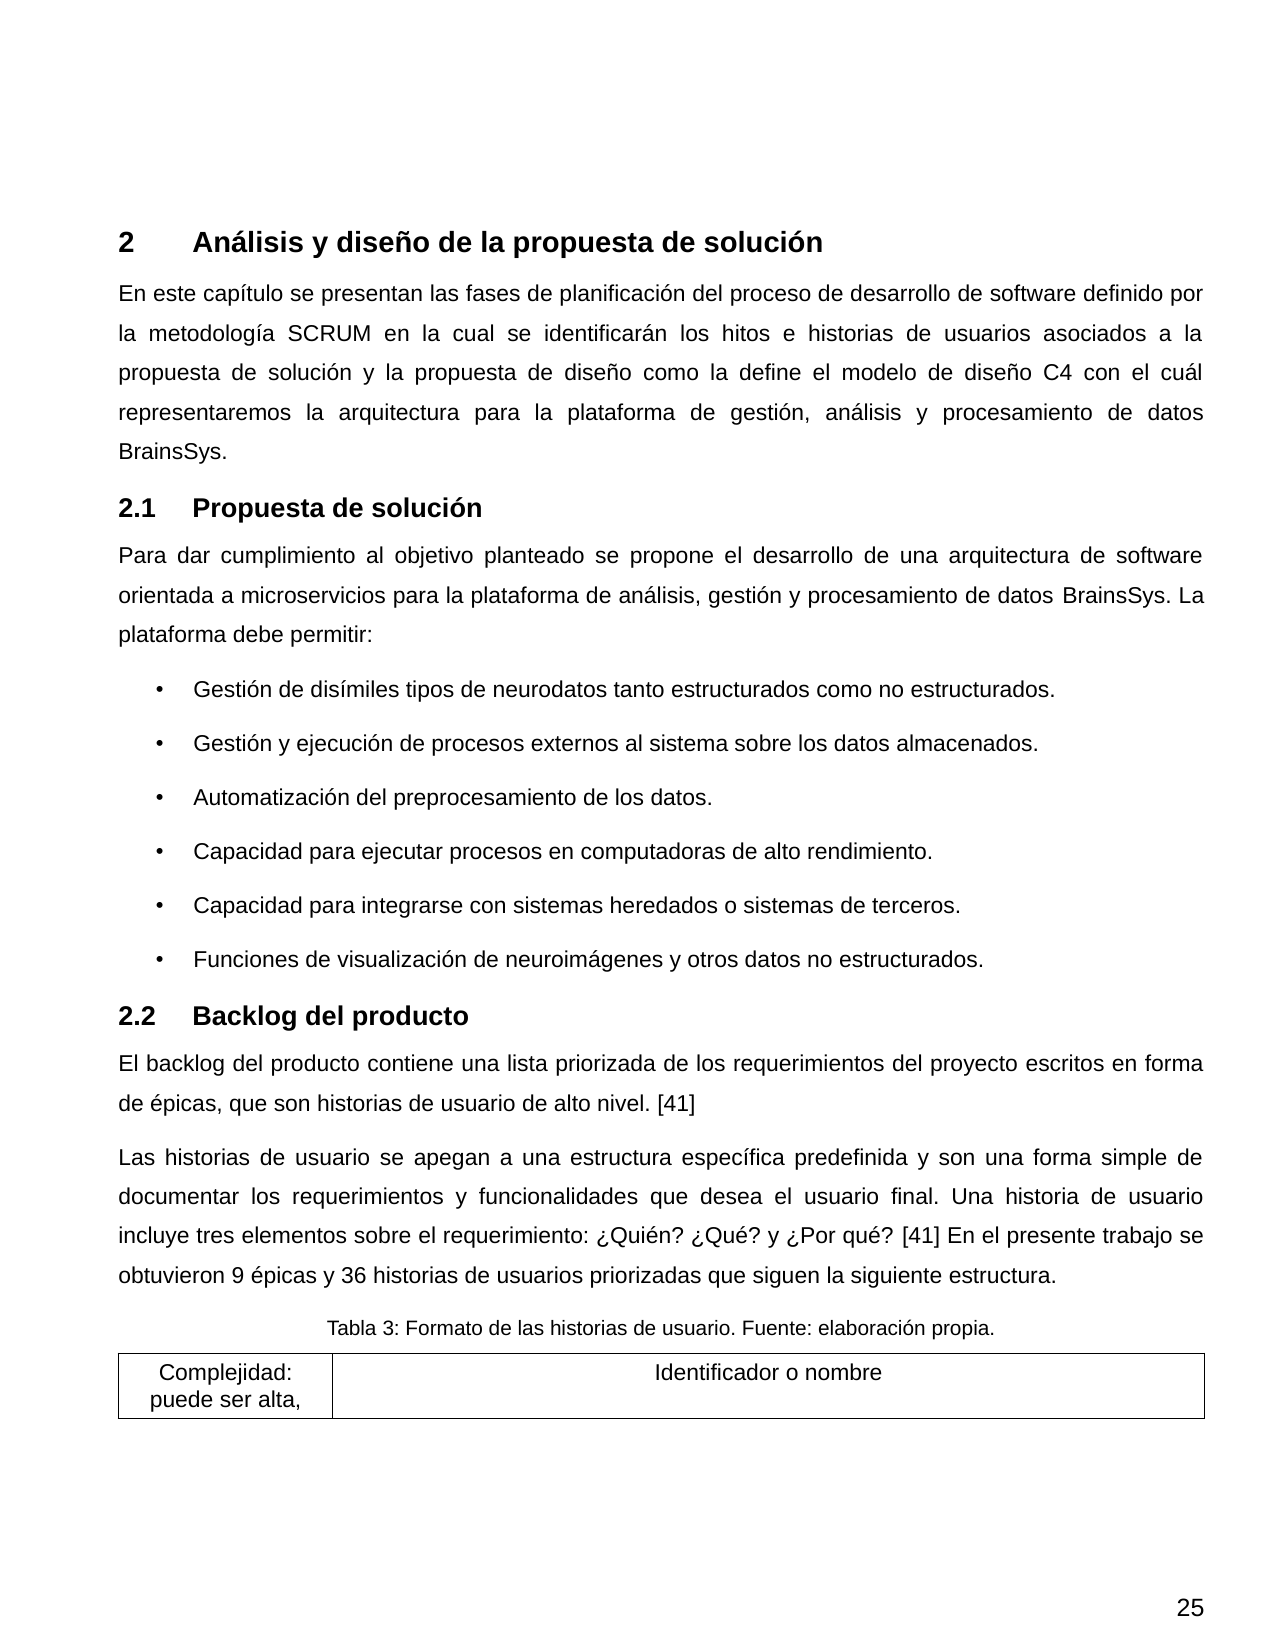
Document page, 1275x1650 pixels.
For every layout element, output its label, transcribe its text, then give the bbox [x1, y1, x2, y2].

subtitle Backlog del producto [118, 1000, 1204, 1031]
subtitle Análisis y diseño de la propuesta de solución [118, 225, 1204, 258]
text Para dar cumplimiento al objetivo planteado se propone el desarrollo de una arquitectura de software orientada a microservicios para la plataforma de análisis, gestión y procesamiento de datos BrainsSys. La plataforma debe permitir: [118, 542, 1204, 648]
list Gestión de disímiles tipos de neurodatos tanto estructurados como no estructurados. [156, 676, 1204, 702]
text Tabla 3: Formato de las historias de usuario. Fuente: elaboración propia. [118, 1316, 1204, 1340]
text Las historias de usuario se apegan a una estructura específica predefinida y son una forma simple de documentar los requerimientos y funcionalidades que desea el usuario final. Una historia de usuario incluye tres elementos sobre el requerimiento: ¿Quién? ¿Qué? y ¿Por qué? [41] En el presente trabajo se obtuvieron 9 épicas y 36 historias de usuarios priorizadas que siguen la siguiente estructura. [118, 1143, 1204, 1288]
table_header Identificador o nombre [333, 1354, 1204, 1418]
list Capacidad para integrarse con sistemas heredados o sistemas de terceros. [156, 892, 1204, 918]
list Gestión y ejecución de procesos externos al sistema sobre los datos almacenados. [156, 729, 1204, 756]
list Automatización del preprocesamiento de los datos. [156, 784, 1204, 810]
list Capacidad para ejecutar procesos en computadoras de alto rendimiento. [156, 838, 1204, 864]
table_header Complejidad: puede ser alta, [119, 1354, 332, 1418]
text En este capítulo se presentan las fases de planificación del proceso de desarrollo de software definido por la metodología SCRUM en la cual se identificarán los hitos e historias de usuarios asociados a la propuesta de solución y la propuesta de diseño como la define el modelo de diseño C4 con el cuál representaremos la arquitectura para la plataforma de gestión, análisis y procesamiento de datos BrainsSys. [118, 280, 1204, 465]
text El backlog del producto contiene una lista priorizada de los requerimientos del proyecto escritos en forma de épicas, que son historias de usuario de alto nivel. [41] [118, 1050, 1204, 1116]
subtitle Propuesta de solución [118, 492, 1204, 524]
list Funciones de visualización de neuroimágenes y otros datos no estructurados. [156, 946, 1204, 972]
